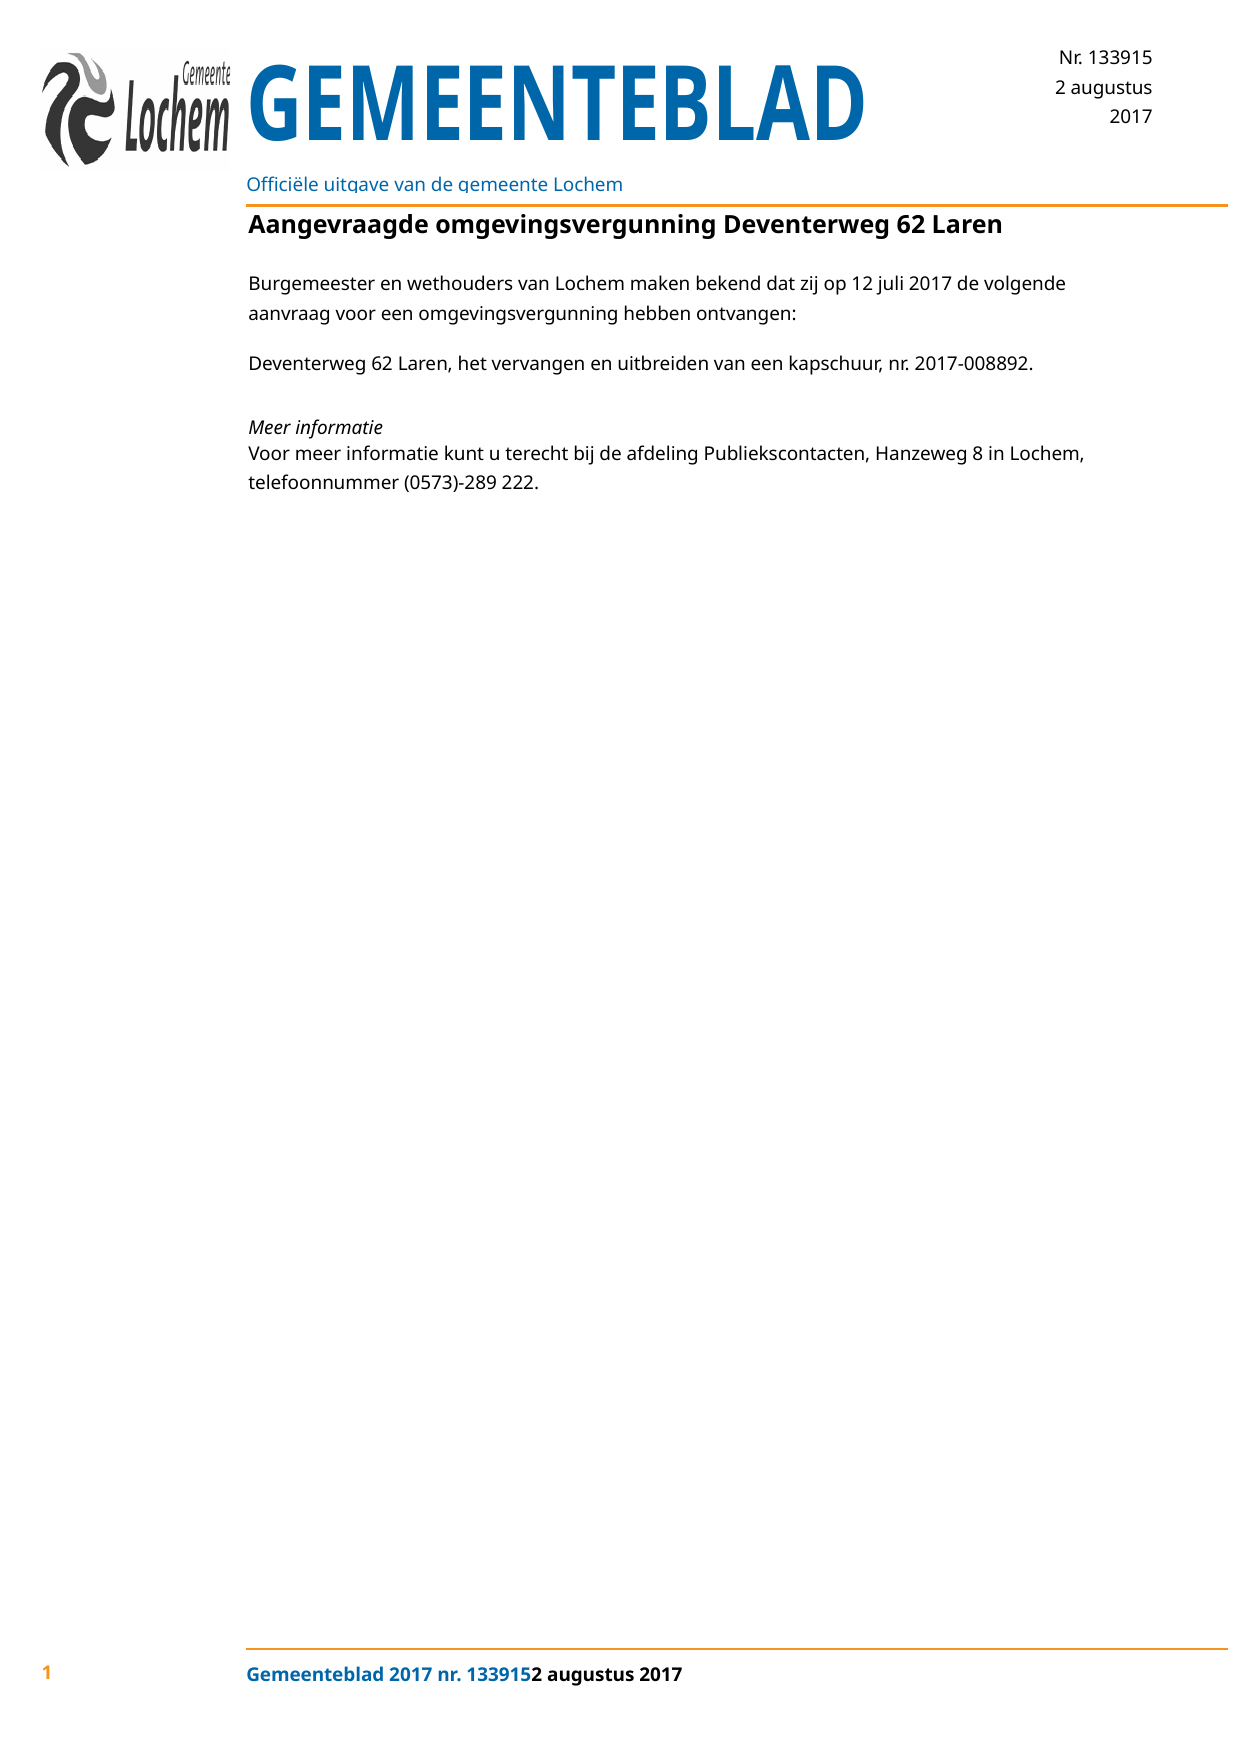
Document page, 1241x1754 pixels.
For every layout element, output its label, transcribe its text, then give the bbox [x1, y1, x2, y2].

picture [41, 47, 231, 172]
text Burgemeester en wethouders van Lochem maken bekend dat zij op 12 juli 2017 de volgende aanvraag voor een omgevingsvergunning hebben ontvangen: [248, 270, 1152, 326]
text Aangevraagde omgevingsvergunning Deventerweg 62 Laren [248, 207, 1152, 241]
text Deventerweg 62 Laren, het vervangen en uitbreiden van een kapschuur, nr. 2017-008892. [248, 350, 1152, 376]
text Meer informatie [248, 414, 1152, 440]
text Voor meer informatie kunt u terecht bij de afdeling Publiekscontacten, Hanzeweg 8 in Lochem, telefoonnummer (0573)-289 222. [248, 440, 1152, 495]
